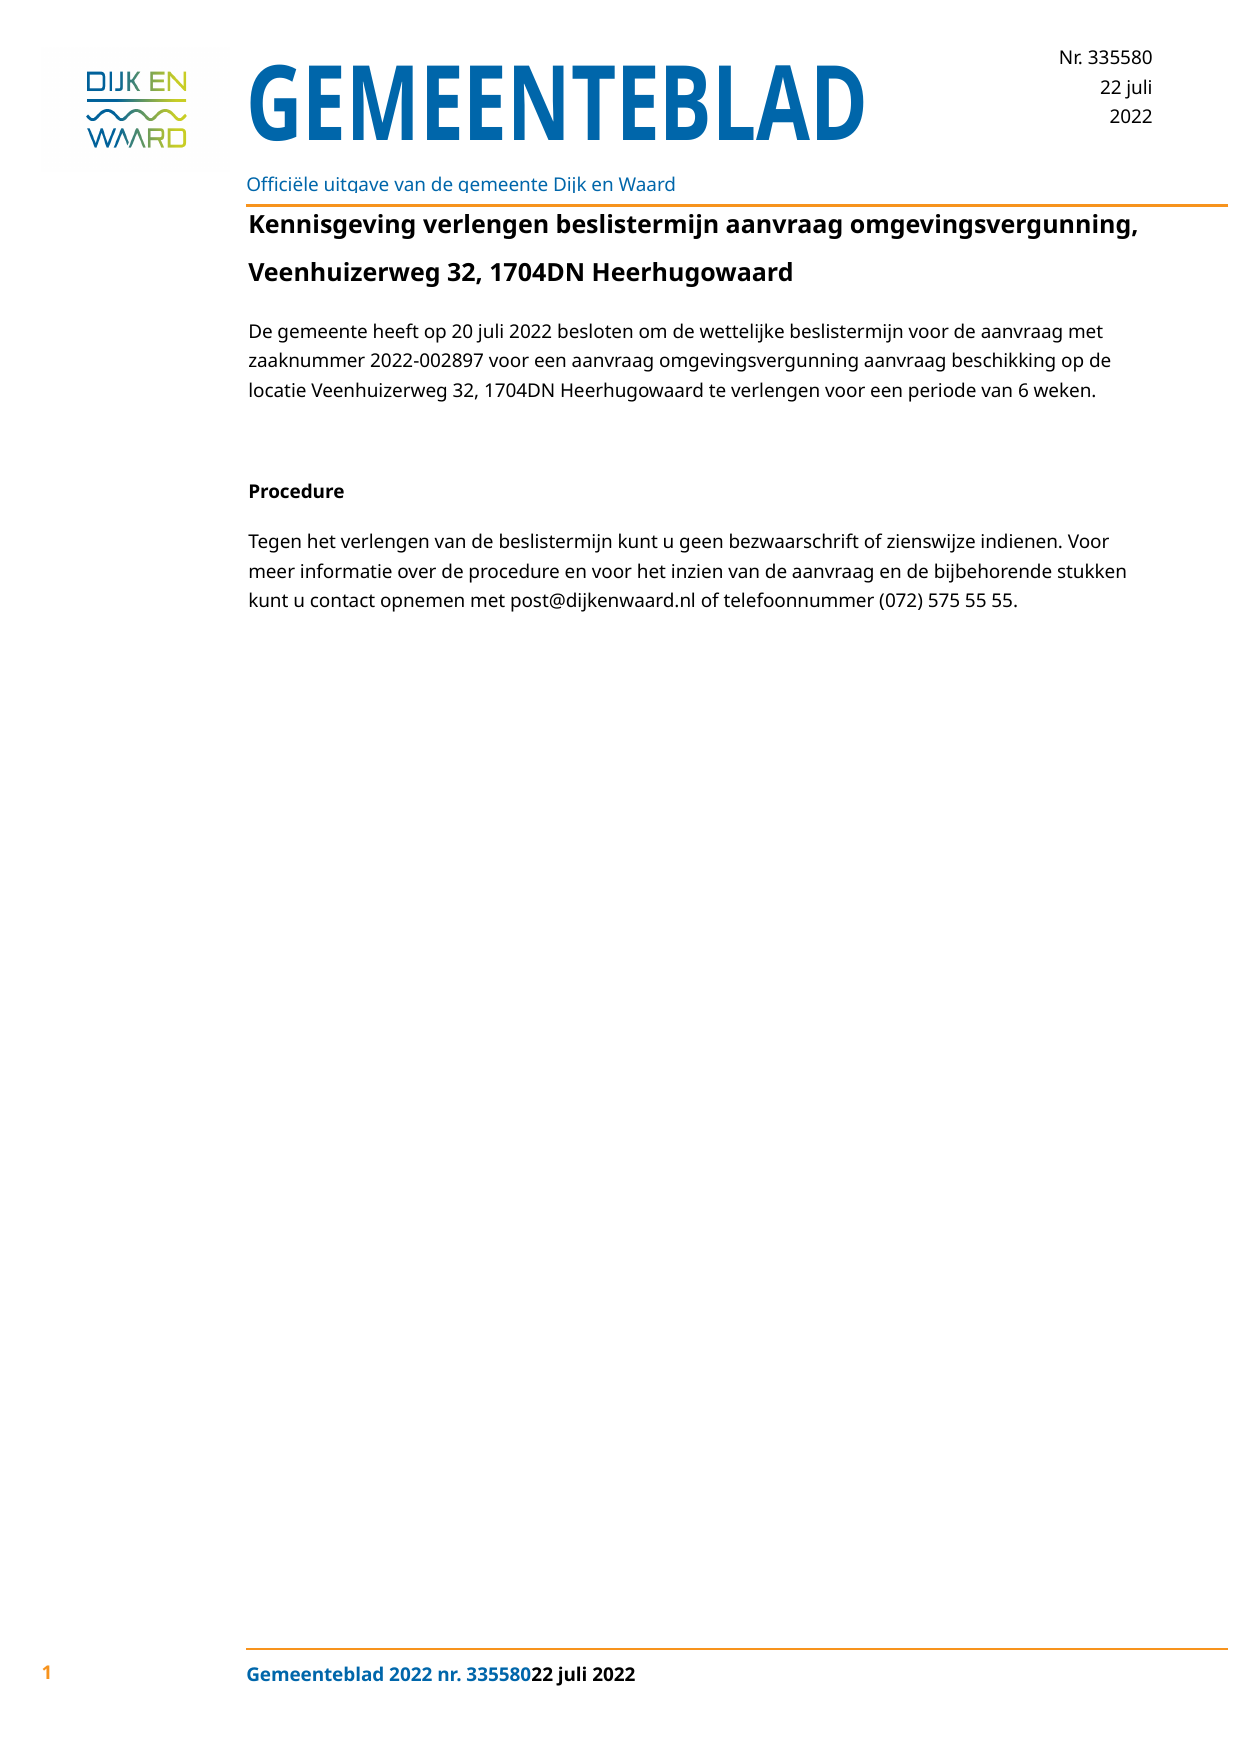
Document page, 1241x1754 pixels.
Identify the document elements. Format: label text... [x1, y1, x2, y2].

text Tegen het verlengen van de beslistermijn kunt u geen bezwaarschrift of zienswijze indienen. Voor meer informatie over de procedure en voor het inzien van de aanvraag en de bijbehorende stukken kunt u contact opnemen met post@dijkenwaard.nl of telefoonnummer (072) 575 55 55. [248, 528, 1152, 613]
picture [41, 47, 231, 172]
text Kennisgeving verlengen beslistermijn aanvraag omgevingsvergunning, Veenhuizerweg 32, 1704DN Heerhugowaard [248, 207, 1152, 288]
text De gemeente heeft op 20 juli 2022 besloten om de wettelijke beslistermijn voor de aanvraag met zaaknummer 2022-002897 voor een aanvraag omgevingsvergunning aanvraag beschikking op de locatie Veenhuizerweg 32, 1704DN Heerhugowaard te verlengen voor een periode van 6 weken. [248, 318, 1152, 403]
text Procedure [248, 478, 1152, 504]
